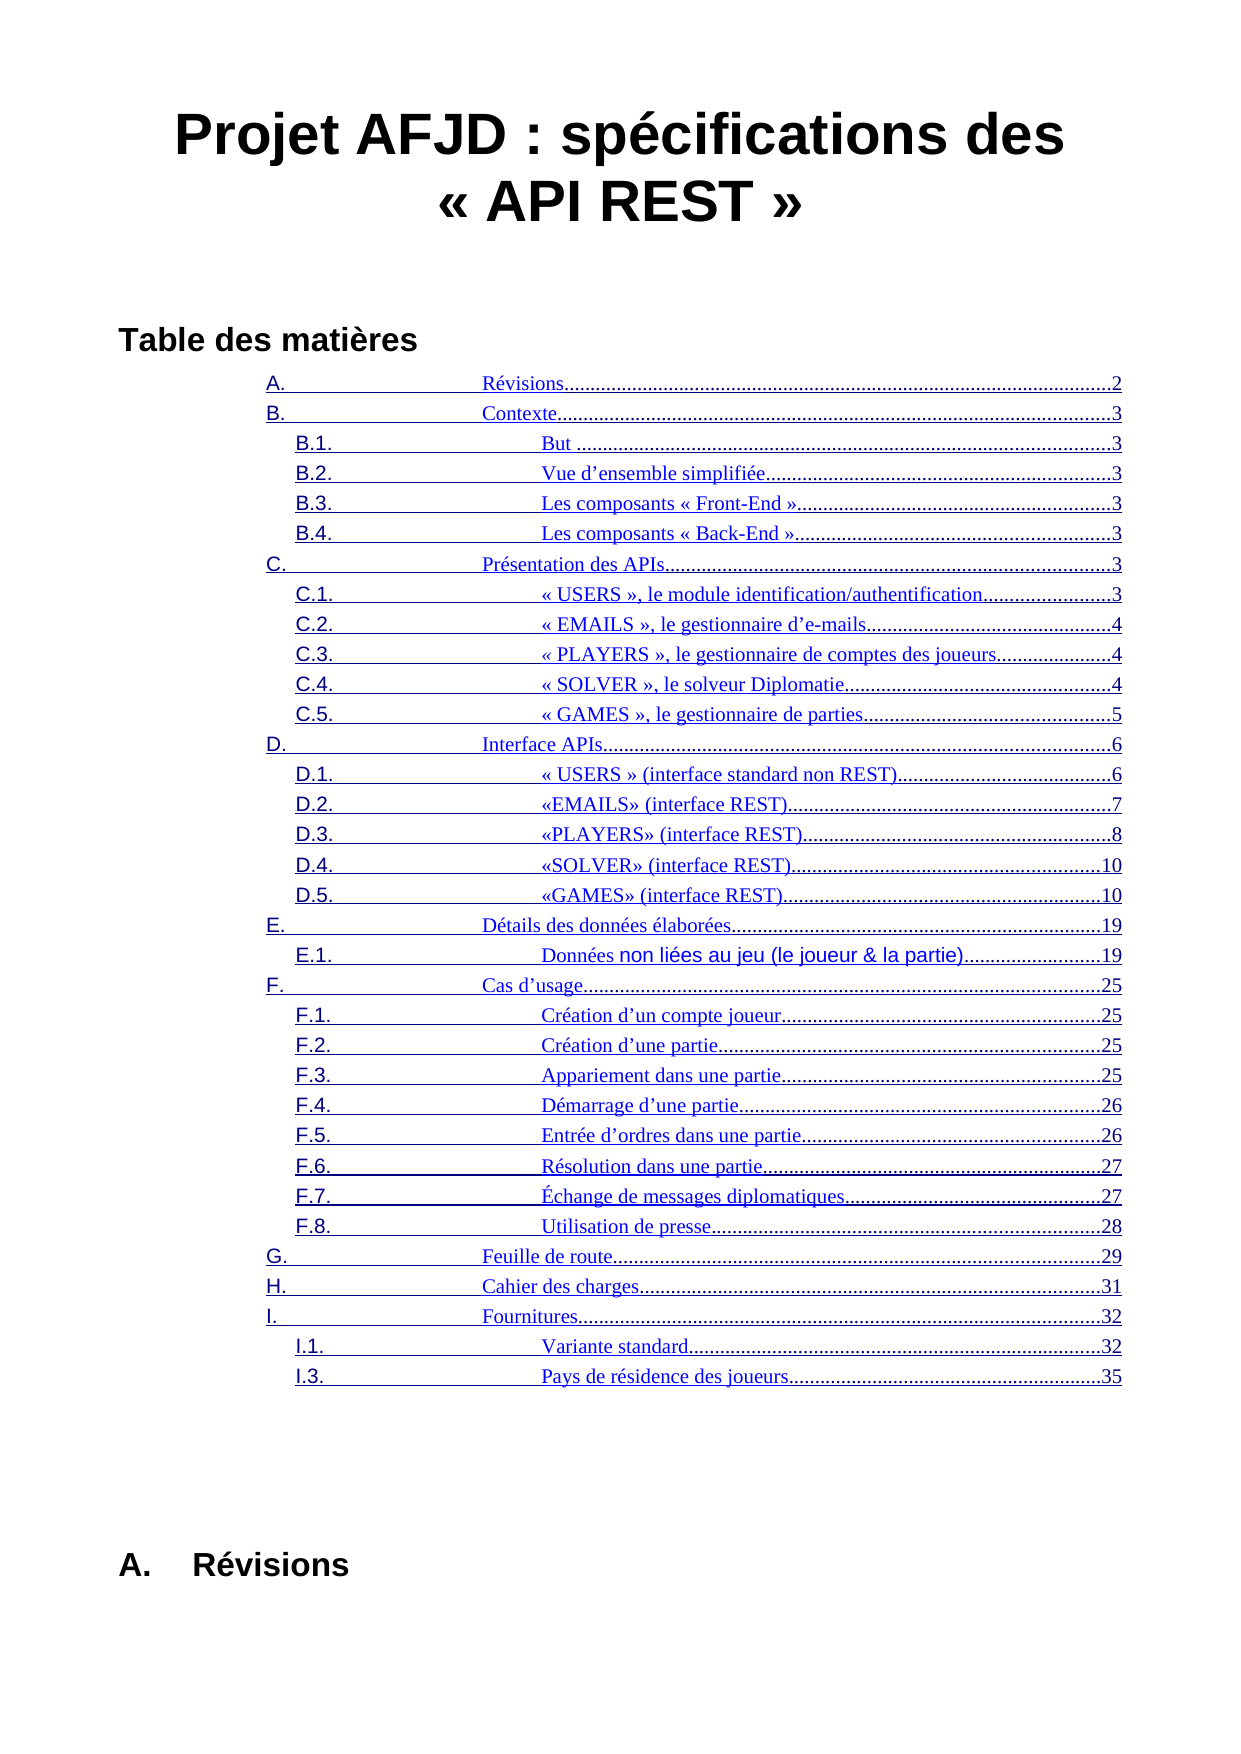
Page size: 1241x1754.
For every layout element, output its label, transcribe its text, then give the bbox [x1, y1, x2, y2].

text F. Cas d’usage 25 [266, 973, 1122, 994]
text C. Présentation des APIs 3 [266, 551, 1122, 572]
text F.4. Démarrage d’une partie 26 [295, 1093, 1122, 1114]
text D.4. «SOLVER» (interface REST) 10 [295, 852, 1122, 873]
text B.1. But 3 [295, 431, 1122, 452]
text B.2. Vue d’ensemble simplifiée 3 [295, 461, 1122, 482]
text B.4. Les composants « Back-End » 3 [295, 521, 1122, 542]
text B. Contexte 3 [266, 401, 1122, 422]
text G. Feuille de route 29 [266, 1244, 1122, 1265]
text H. Cahier des charges 31 [266, 1274, 1122, 1295]
text F.3. Appariement dans une partie 25 [295, 1063, 1122, 1084]
text C.4. « SOLVER », le solveur Diplomatie 4 [295, 672, 1122, 693]
text A. Révisions 2 [266, 371, 1122, 392]
text D.1. « USERS » (interface standard non REST) 6 [295, 762, 1122, 783]
text C.3. « PLAYERS », le gestionnaire de comptes des joueurs 4 [295, 642, 1122, 663]
text Projet AFJD : spécifications des « API REST » [118, 100, 1122, 234]
text I.1. Variante standard 32 [295, 1334, 1122, 1355]
text F.2. Création d’une partie 25 [295, 1033, 1122, 1054]
text F.1. Création d’un compte joueur 25 [295, 1003, 1122, 1024]
text E. Détails des données élaborées 19 [266, 913, 1122, 934]
text D.2. «EMAILS» (interface REST) 7 [295, 792, 1122, 813]
text C.5. « GAMES », le gestionnaire de parties 5 [295, 702, 1122, 723]
text F.8. Utilisation de presse 28 [295, 1214, 1122, 1235]
text I. Fournitures 32 [266, 1304, 1122, 1325]
text C.1. « USERS », le module identification/authentification 3 [295, 581, 1122, 602]
text C.2. « EMAILS », le gestionnaire d’e-mails 4 [295, 612, 1122, 633]
text B.3. Les composants « Front-End » 3 [295, 491, 1122, 512]
text F.7. Échange de messages diplomatiques 27 [295, 1183, 1122, 1204]
text E.1. Données non liées au jeu (le joueur & la partie) 19 [295, 943, 1122, 964]
text D.5. «GAMES» (interface REST) 10 [295, 882, 1122, 903]
text F.5. Entrée d’ordres dans une partie 26 [295, 1123, 1122, 1144]
text I.3. Pays de résidence des joueurs 35 [295, 1364, 1122, 1385]
text Table des matières [118, 320, 1122, 358]
subtitle Révisions [118, 1546, 1122, 1584]
text F.6. Résolution dans une partie 27 [295, 1153, 1122, 1174]
text D.3. «PLAYERS» (interface REST) 8 [295, 822, 1122, 843]
text D. Interface APIs 6 [266, 732, 1122, 753]
